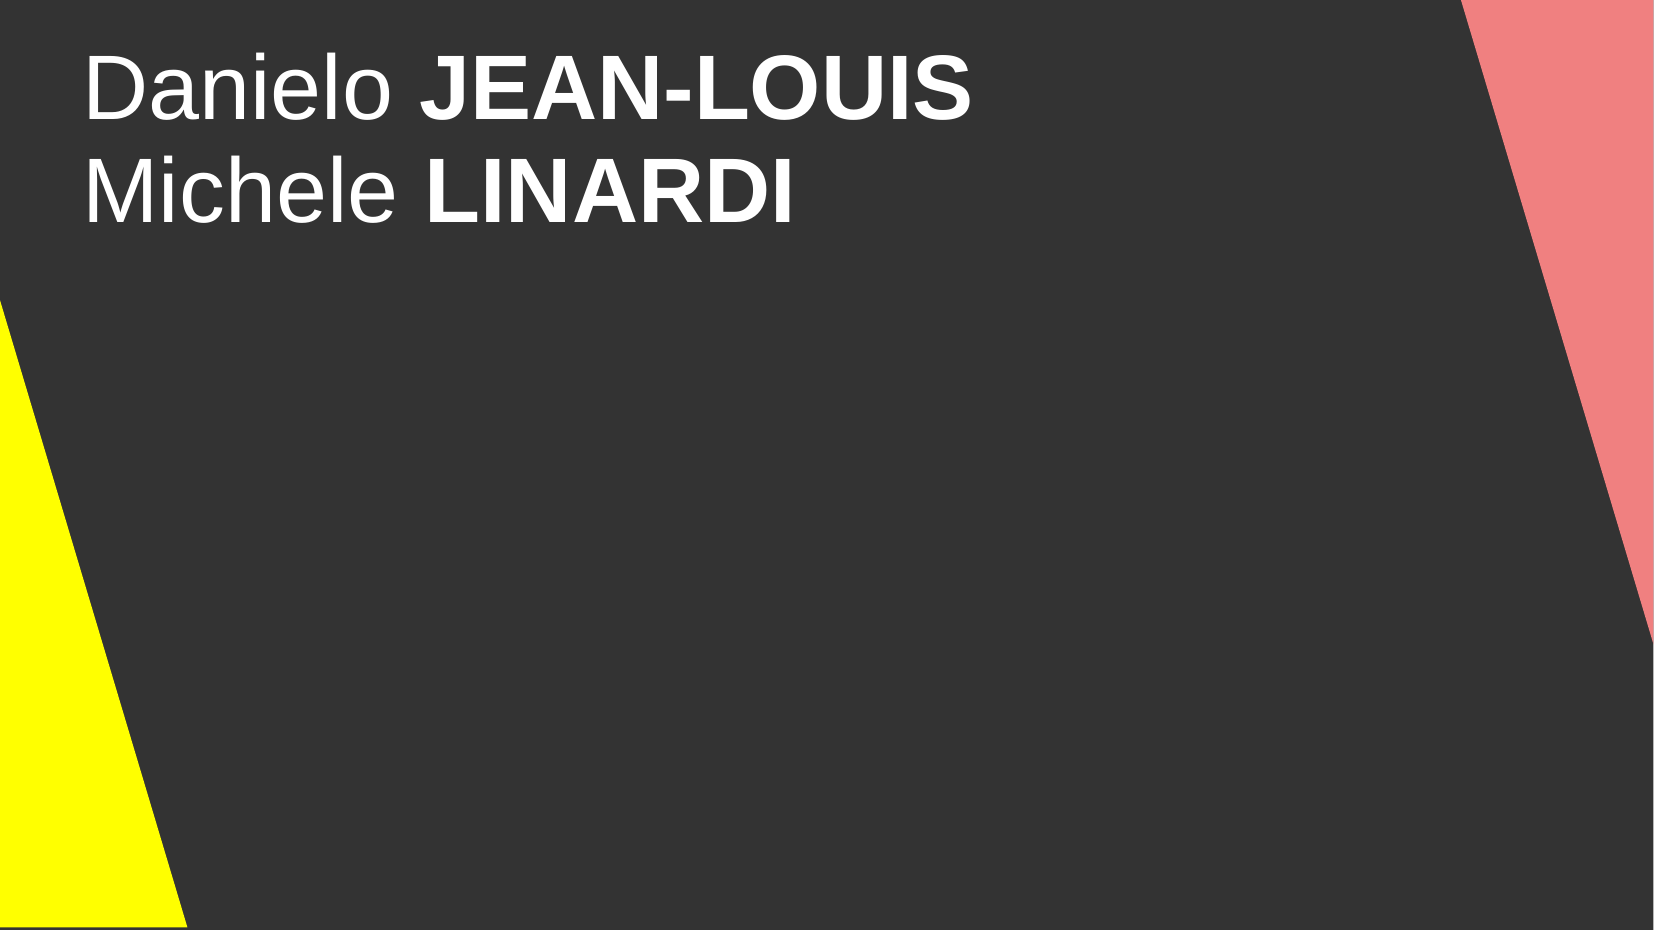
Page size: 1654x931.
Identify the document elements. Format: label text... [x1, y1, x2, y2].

text_box [0, 300, 188, 928]
subtitle Danielo JEAN-LOUIS Michele LINARDI [82, 36, 1571, 758]
text_box [1460, 0, 1654, 647]
